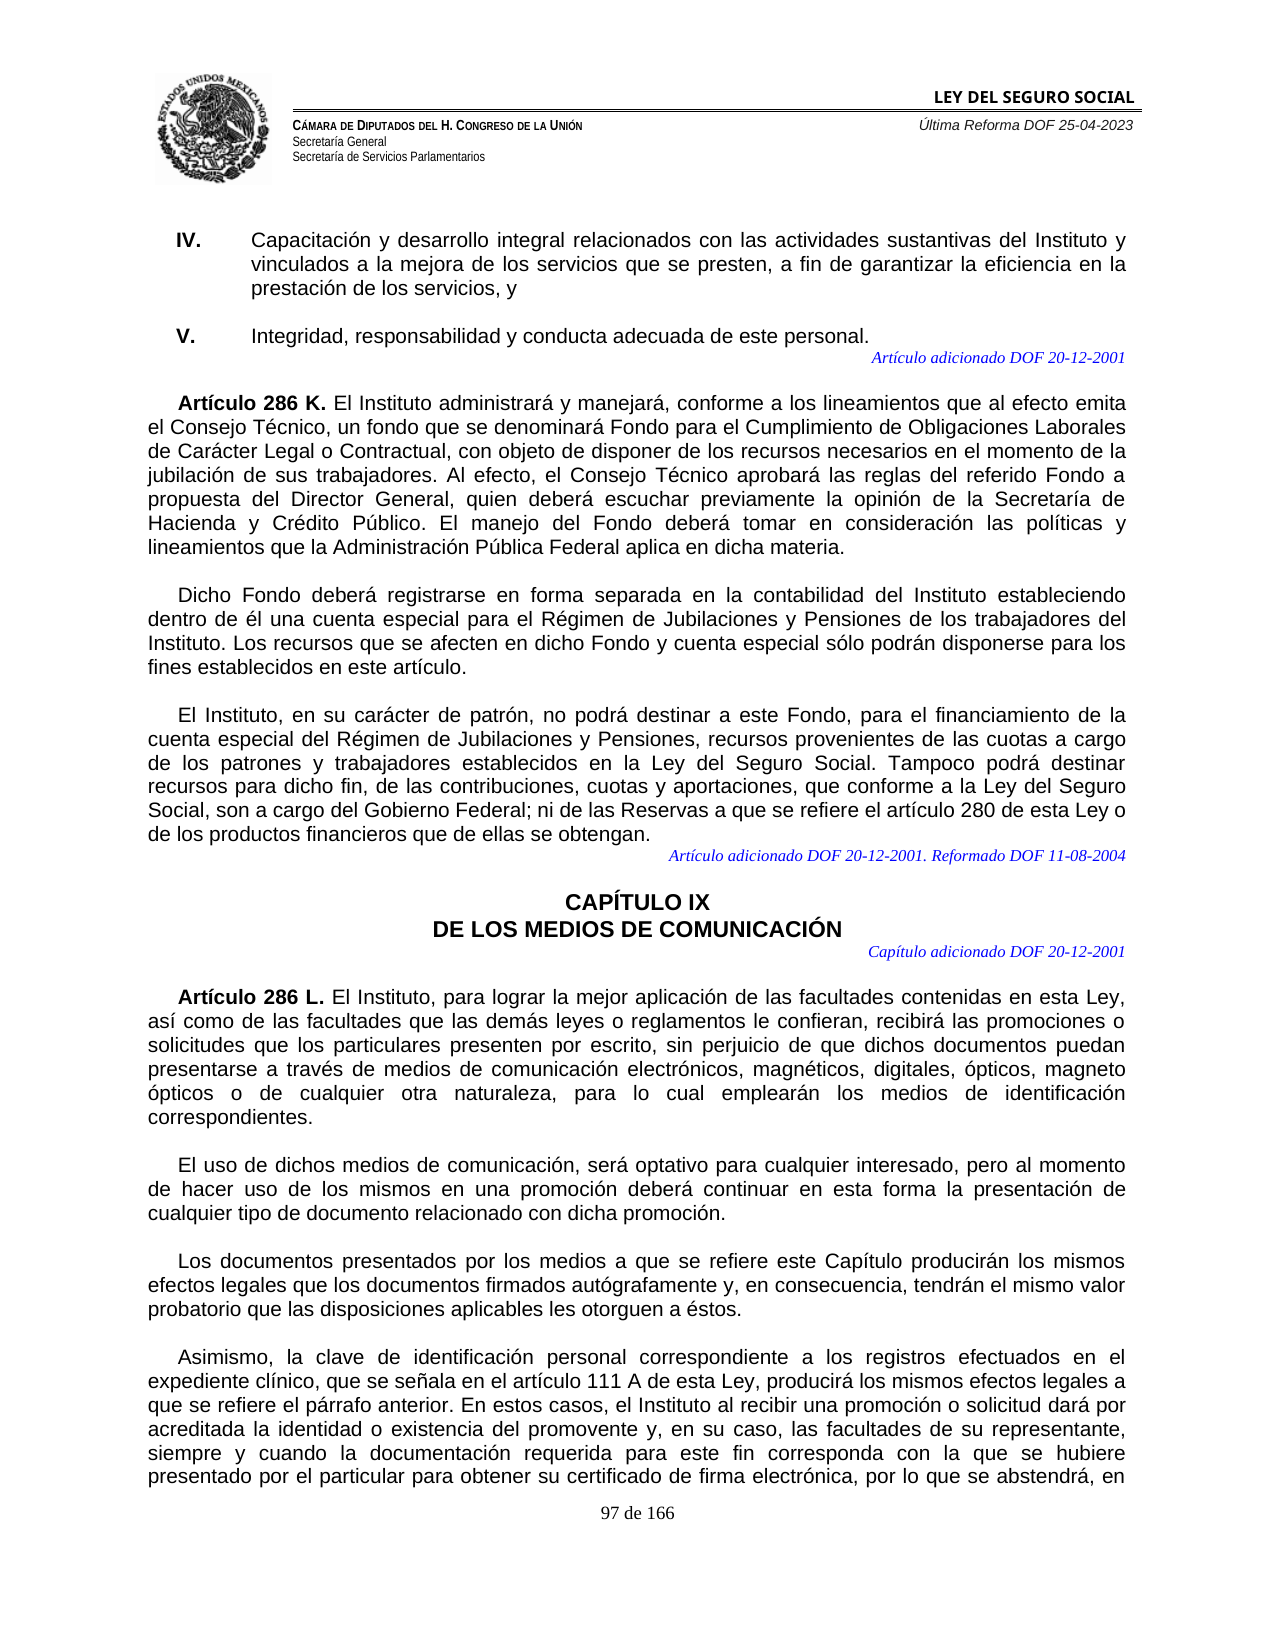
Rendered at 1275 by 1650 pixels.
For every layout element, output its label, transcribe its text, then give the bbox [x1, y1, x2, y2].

text Artículo adicionado DOF 20-12-2001 [148, 348, 1127, 367]
text Capítulo adicionado DOF 20-12-2001 [148, 942, 1127, 961]
text Artículo 286 L. El Instituto, para lograr la mejor aplicación de las facultades contenidas en esta Ley, así como de las facultades que las demás leyes o reglamentos le confieran, recibirá las promociones o solicitudes que los particulares presenten por escrito, sin perjuicio de que dichos documentos puedan presentarse a través de medios de comunicación electrónicos, magnéticos, digitales, ópticos, magneto ópticos o de cualquier otra naturaleza, para lo cual emplearán los medios de identificación correspondientes. [148, 985, 1127, 1129]
text V. Integridad, responsabilidad y conducta adecuada de este personal. [176, 324, 1127, 348]
text El Instituto, en su carácter de patrón, no podrá destinar a este Fondo, para el financiamiento de la cuenta especial del Régimen de Jubilaciones y Pensiones, recursos provenientes de las cuotas a cargo de los patrones y trabajadores establecidos en la Ley del Seguro Social. Tampoco podrá destinar recursos para dicho fin, de las contribuciones, cuotas y aportaciones, que conforme a la Ley del Seguro Social, son a cargo del Gobierno Federal; ni de las Reservas a que se refiere el artículo 280 de esta Ley o de los productos financieros que de ellas se obtengan. [148, 702, 1127, 846]
text Los documentos presentados por los medios a que se refiere este Capítulo producirán los mismos efectos legales que los documentos firmados autógrafamente y, en consecuencia, tendrán el mismo valor probatorio que las disposiciones aplicables les otorguen a éstos. [148, 1249, 1127, 1321]
text Asimismo, la clave de identificación personal correspondiente a los registros efectuados en el expediente clínico, que se señala en el artículo 111 A de esta Ley, producirá los mismos efectos legales a que se refiere el párrafo anterior. En estos casos, el Instituto al recibir una promoción o solicitud dará por acreditada la identidad o existencia del promovente y, en su caso, las facultades de su representante, siempre y cuando la documentación requerida para este fin corresponda con la que se hubiere presentado por el particular para obtener su certificado de firma electrónica, por lo que se abstendrá, en [148, 1344, 1127, 1488]
text El uso de dichos medios de comunicación, será optativo para cualquier interesado, pero al momento de hacer uso de los mismos en una promoción deberá continuar en esta forma la presentación de cualquier tipo de documento relacionado con dicha promoción. [148, 1153, 1127, 1225]
text Artículo 286 K. El Instituto administrará y manejará, conforme a los lineamientos que al efecto emita el Consejo Técnico, un fondo que se denominará Fondo para el Cumplimiento de Obligaciones Laborales de Carácter Legal o Contractual, con objeto de disponer de los recursos necesarios en el momento de la jubilación de sus trabajadores. Al efecto, el Consejo Técnico aprobará las reglas del referido Fondo a propuesta del Director General, quien deberá escuchar previamente la opinión de la Secretaría de Hacienda y Crédito Público. El manejo del Fondo deberá tomar en consideración las políticas y lineamientos que la Administración Pública Federal aplica en dicha materia. [148, 391, 1127, 559]
text DE LOS MEDIOS DE COMUNICACIÓN [148, 916, 1127, 942]
text CAPÍTULO IX [148, 889, 1127, 916]
text Dicho Fondo deberá registrarse en forma separada en la contabilidad del Instituto estableciendo dentro de él una cuenta especial para el Régimen de Jubilaciones y Pensiones de los trabajadores del Instituto. Los recursos que se afecten en dicho Fondo y cuenta especial sólo podrán disponerse para los fines establecidos en este artículo. [148, 583, 1127, 678]
text IV. Capacitación y desarrollo integral relacionados con las actividades sustantivas del Instituto y vinculados a la mejora de los servicios que se presten, a fin de garantizar la eficiencia en la prestación de los servicios, y [176, 228, 1127, 300]
text Artículo adicionado DOF 20-12-2001. Reformado DOF 11-08-2004 [148, 846, 1127, 865]
